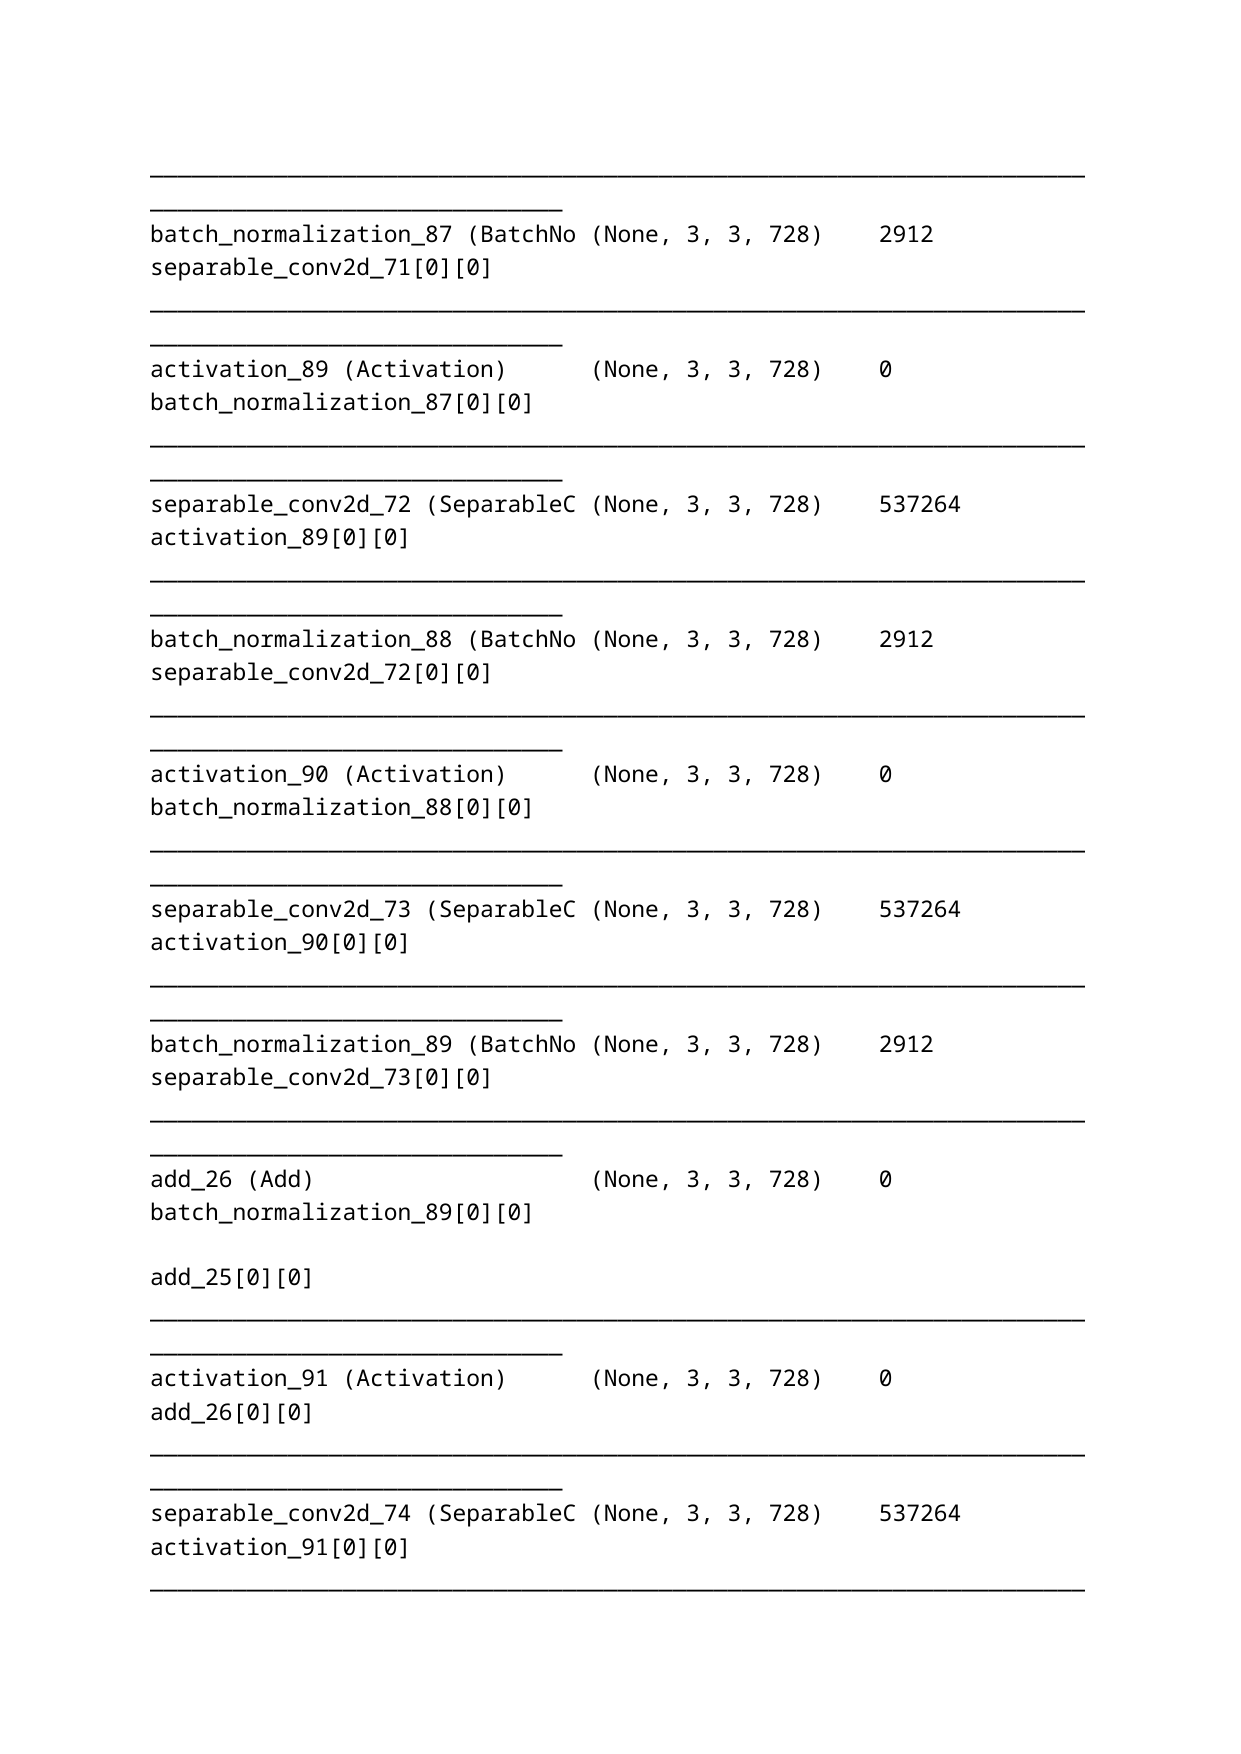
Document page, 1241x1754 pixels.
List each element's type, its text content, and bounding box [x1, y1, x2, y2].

text __________________________________________________________________________________________________ batch_normalization_87 (BatchNo (None, 3, 3, 728) 2912 separable_conv2d_71[0][0] __________________________________________________________________________________________________ activation_89 (Activation) (None, 3, 3, 728) 0 batch_normalization_87[0][0] __________________________________________________________________________________________________ separable_conv2d_72 (SeparableC (None, 3, 3, 728) 537264 activation_89[0][0] __________________________________________________________________________________________________ batch_normalization_88 (BatchNo (None, 3, 3, 728) 2912 separable_conv2d_72[0][0] __________________________________________________________________________________________________ activation_90 (Activation) (None, 3, 3, 728) 0 batch_normalization_88[0][0] __________________________________________________________________________________________________ separable_conv2d_73 (SeparableC (None, 3, 3, 728) 537264 activation_90[0][0] __________________________________________________________________________________________________ batch_normalization_89 (BatchNo (None, 3, 3, 728) 2912 separable_conv2d_73[0][0] __________________________________________________________________________________________________ add_26 (Add) (None, 3, 3, 728) 0 batch_normalization_89[0][0] add_25[0][0] __________________________________________________________________________________________________ activation_91 (Activation) (None, 3, 3, 728) 0 add_26[0][0] __________________________________________________________________________________________________ separable_conv2d_74 (SeparableC (None, 3, 3, 728) 537264 activation_91[0][0] ____________________________________________________________________ [150, 150, 1090, 1596]
